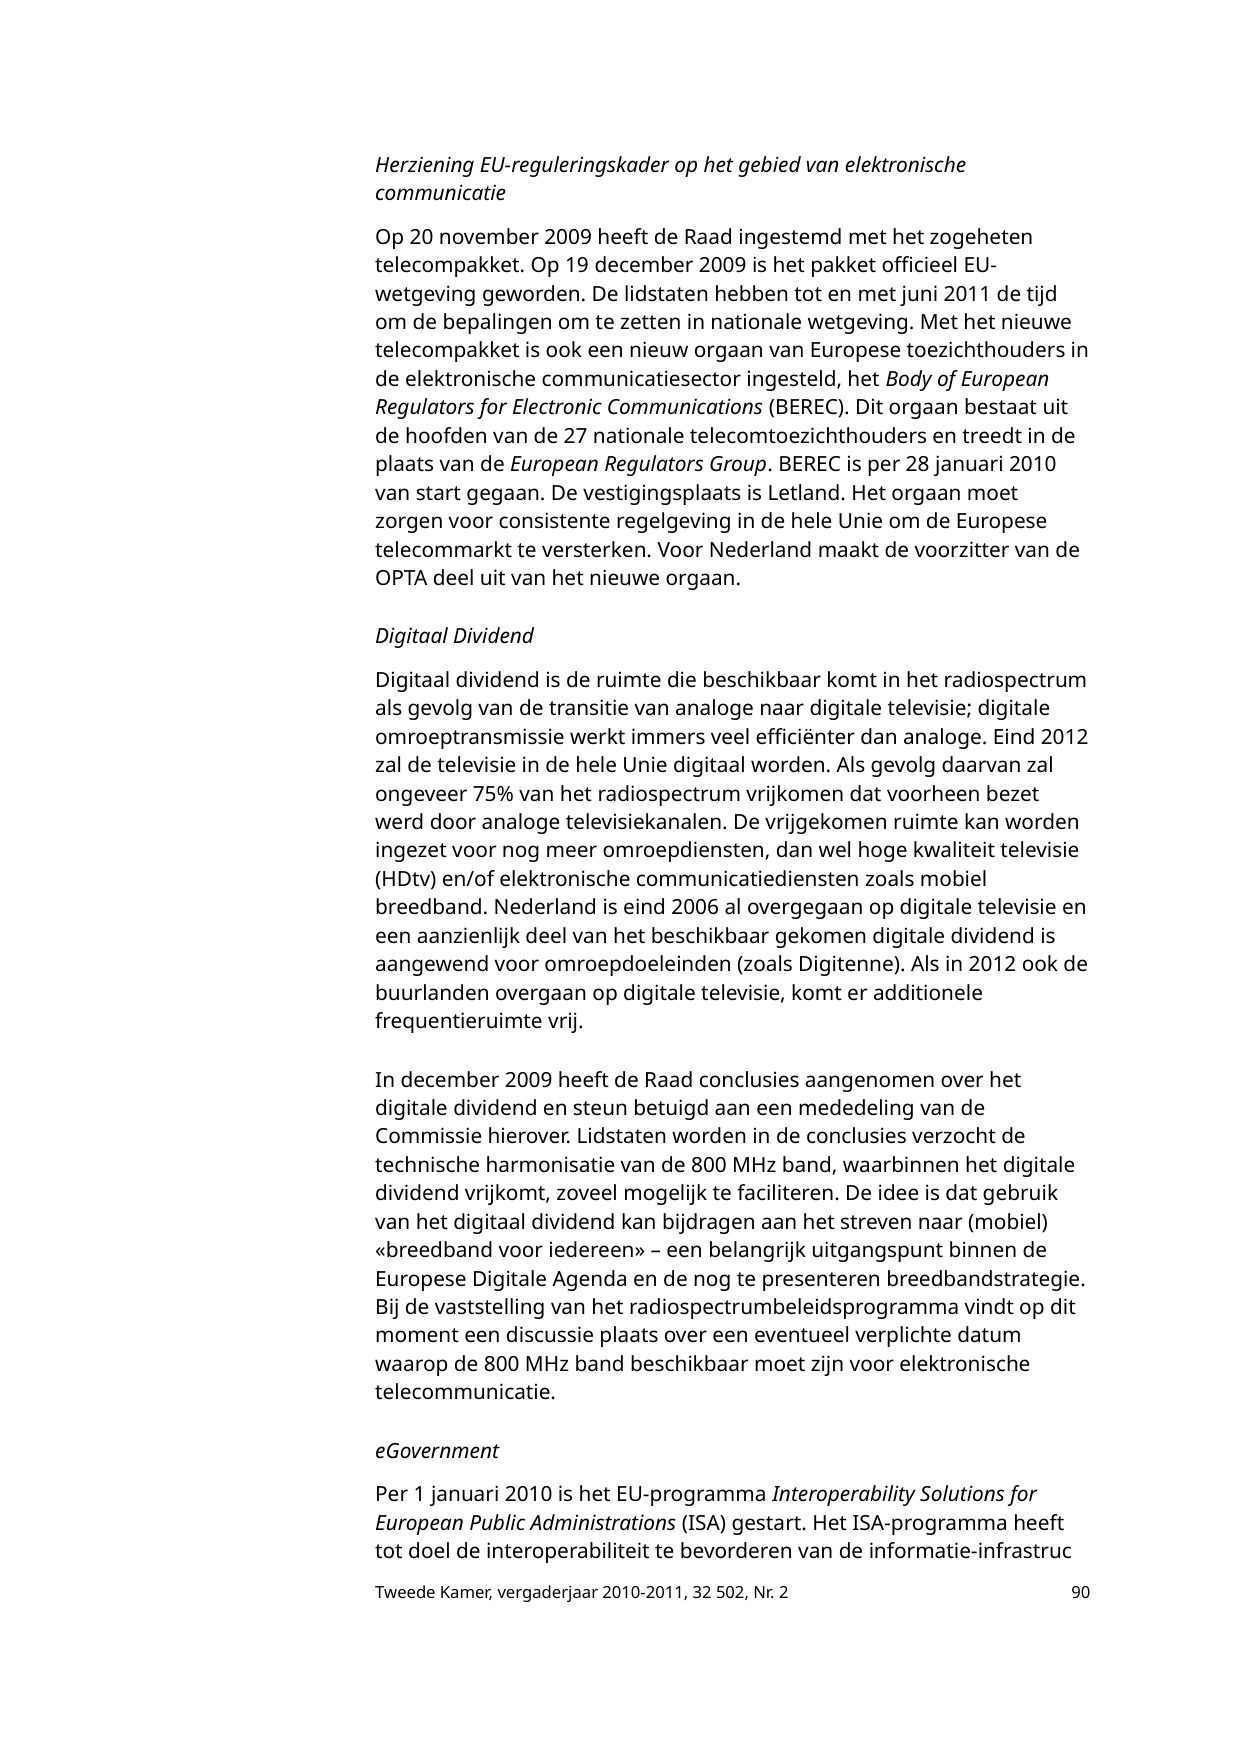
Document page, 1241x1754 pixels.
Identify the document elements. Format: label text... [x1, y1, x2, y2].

text eGovernment [375, 1436, 1090, 1464]
text Op 20 november 2009 heeft de Raad ingestemd met het zogeheten telecompakket. Op 19 december 2009 is het pakket officieel EU-wetgeving geworden. De lidstaten hebben tot en met juni 2011 de tijd om de bepalingen om te zetten in nationale wetgeving. Met het nieuwe telecompakket is ook een nieuw orgaan van Europese toezichthouders in de elektronische communicatiesector ingesteld, het Body of European Regulators for Electronic Communications (BEREC). Dit orgaan bestaat uit de hoofden van de 27 nationale telecomtoezichthouders en treedt in de plaats van de European Regulators Group. BEREC is per 28 januari 2010 van start gegaan. De vestigingsplaats is Letland. Het orgaan moet zorgen voor consistente regelgeving in de hele Unie om de Europese telecommarkt te versterken. Voor Nederland maakt de voorzitter van de OPTA deel uit van het nieuwe orgaan. [375, 222, 1090, 592]
text In december 2009 heeft de Raad conclusies aangenomen over het digitale dividend en steun betuigd aan een mededeling van de Commissie hierover. Lidstaten worden in de conclusies verzocht de technische harmonisatie van de 800 MHz band, waarbinnen het digitale dividend vrijkomt, zoveel mogelijk te faciliteren. De idee is dat gebruik van het digitaal dividend kan bijdragen aan het streven naar (mobiel) «breedband voor iedereen» – een belangrijk uitgangspunt binnen de Europese Digitale Agenda en de nog te presenteren breedbandstrategie. Bij de vaststelling van het radiospectrumbeleidsprogramma vindt op dit moment een discussie plaats over een eventueel verplichte datum waarop de 800 MHz band beschikbaar moet zijn voor elektronische telecommunicatie. [375, 1065, 1090, 1406]
text Per 1 januari 2010 is het EU-programma Interoperability Solutions for European Public Administrations (ISA) gestart. Het ISA-programma heeft tot doel de interoperabiliteit te bevorderen van de informatie-infrastruc [375, 1479, 1090, 1565]
text Digitaal dividend is de ruimte die beschikbaar komt in het radiospectrum als gevolg van de transitie van analoge naar digitale televisie; digitale omroeptransmissie werkt immers veel efficiënter dan analoge. Eind 2012 zal de televisie in de hele Unie digitaal worden. Als gevolg daarvan zal ongeveer 75% van het radiospectrum vrijkomen dat voorheen bezet werd door analoge televisiekanalen. De vrijgekomen ruimte kan worden ingezet voor nog meer omroepdiensten, dan wel hoge kwaliteit televisie (HDtv) en/of elektronische communicatiediensten zoals mobiel breedband. Nederland is eind 2006 al overgegaan op digitale televisie en een aanzienlijk deel van het beschikbaar gekomen digitale dividend is aangewend voor omroepdoeleinden (zoals Digitenne). Als in 2012 ook de buurlanden overgaan op digitale televisie, komt er additionele frequentieruimte vrij. [375, 665, 1090, 1035]
text Digitaal Dividend [375, 622, 1090, 650]
text Herziening EU-reguleringskader op het gebied van elektronische communicatie [375, 150, 1090, 207]
